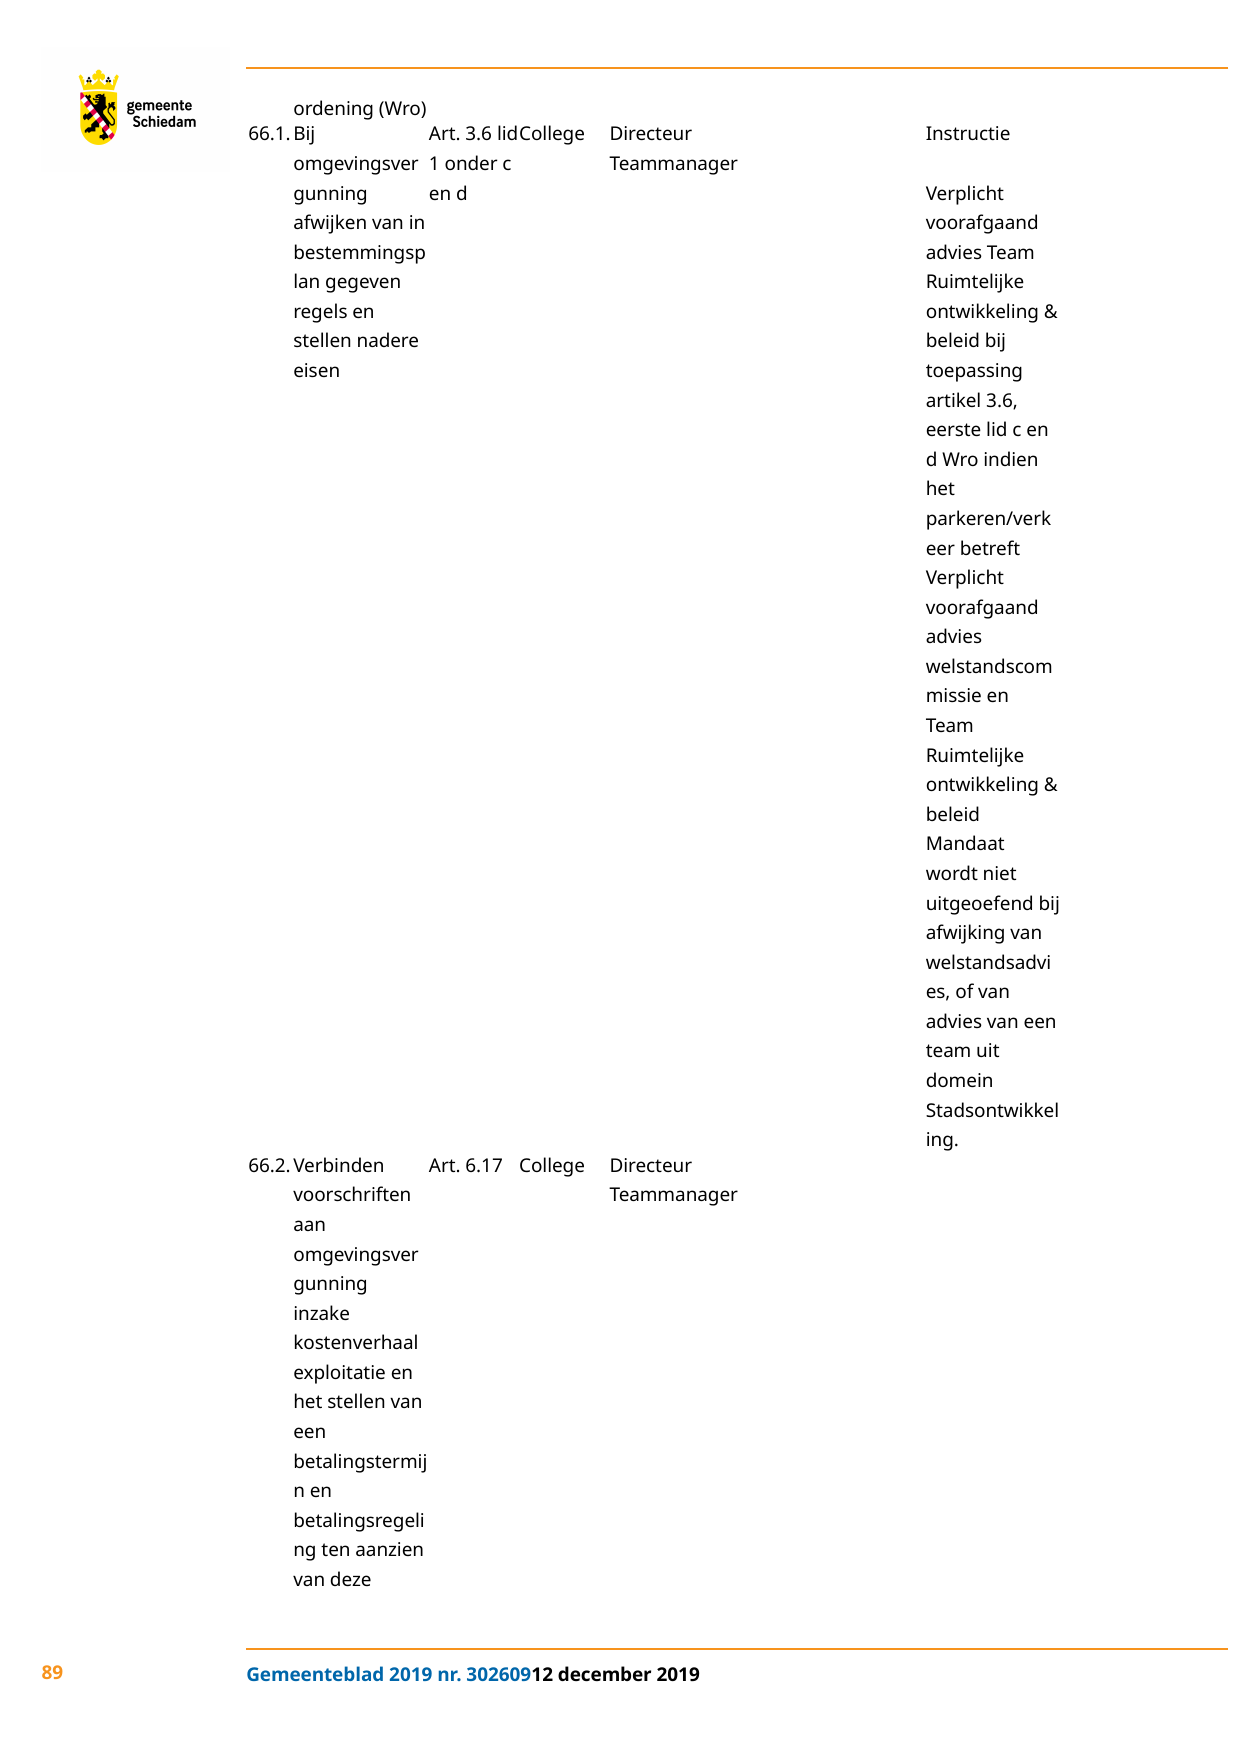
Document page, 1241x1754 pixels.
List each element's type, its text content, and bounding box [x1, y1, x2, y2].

table_cell ordening (Wro) [293, 95, 429, 121]
table_cell Directeur Teammanager [609, 1152, 790, 1592]
table_cell 66.1. [248, 121, 293, 1152]
table_cell Art. 6.17 [429, 1152, 519, 1592]
table_cell College [519, 1152, 609, 1592]
table_cell Directeur Teammanager [609, 121, 790, 1152]
table_cell [429, 95, 519, 121]
table_cell 66.2. [248, 1152, 293, 1592]
table_cell [248, 95, 293, 121]
table_cell [790, 1152, 926, 1592]
table_cell Verbinden voorschriften aan omgevingsvergunning inzake kostenverhaal exploitatie en het stellen van een betalingstermijn en betalingsregeling ten aanzien van deze [293, 1152, 429, 1592]
picture [41, 47, 231, 172]
table_cell Art. 3.6 lid 1 onder c en d [429, 121, 519, 1152]
table_cell Instructie Verplicht voorafgaand advies Team Ruimtelijke ontwikkeling & beleid bij toepassing artikel 3.6, eerste lid c en d Wro indien het parkeren/verkeer betreft Verplicht voorafgaand advies welstandscommissie en Team Ruimtelijke ontwikkeling & beleid Mandaat wordt niet uitgeoefend bij afwijking van welstandsadvies, of van advies van een team uit domein Stadsontwikkeling. [926, 121, 1061, 1152]
table_cell [790, 121, 926, 1152]
table_cell [926, 1152, 1061, 1592]
table_cell Bij omgevingsvergunning afwijken van in bestemmingsplan gegeven regels en stellen nadere eisen [293, 121, 429, 1152]
table_cell [926, 95, 1061, 121]
table_cell [790, 95, 926, 121]
table_cell [609, 95, 790, 121]
table_cell College [519, 121, 609, 1152]
table_cell [519, 95, 609, 121]
